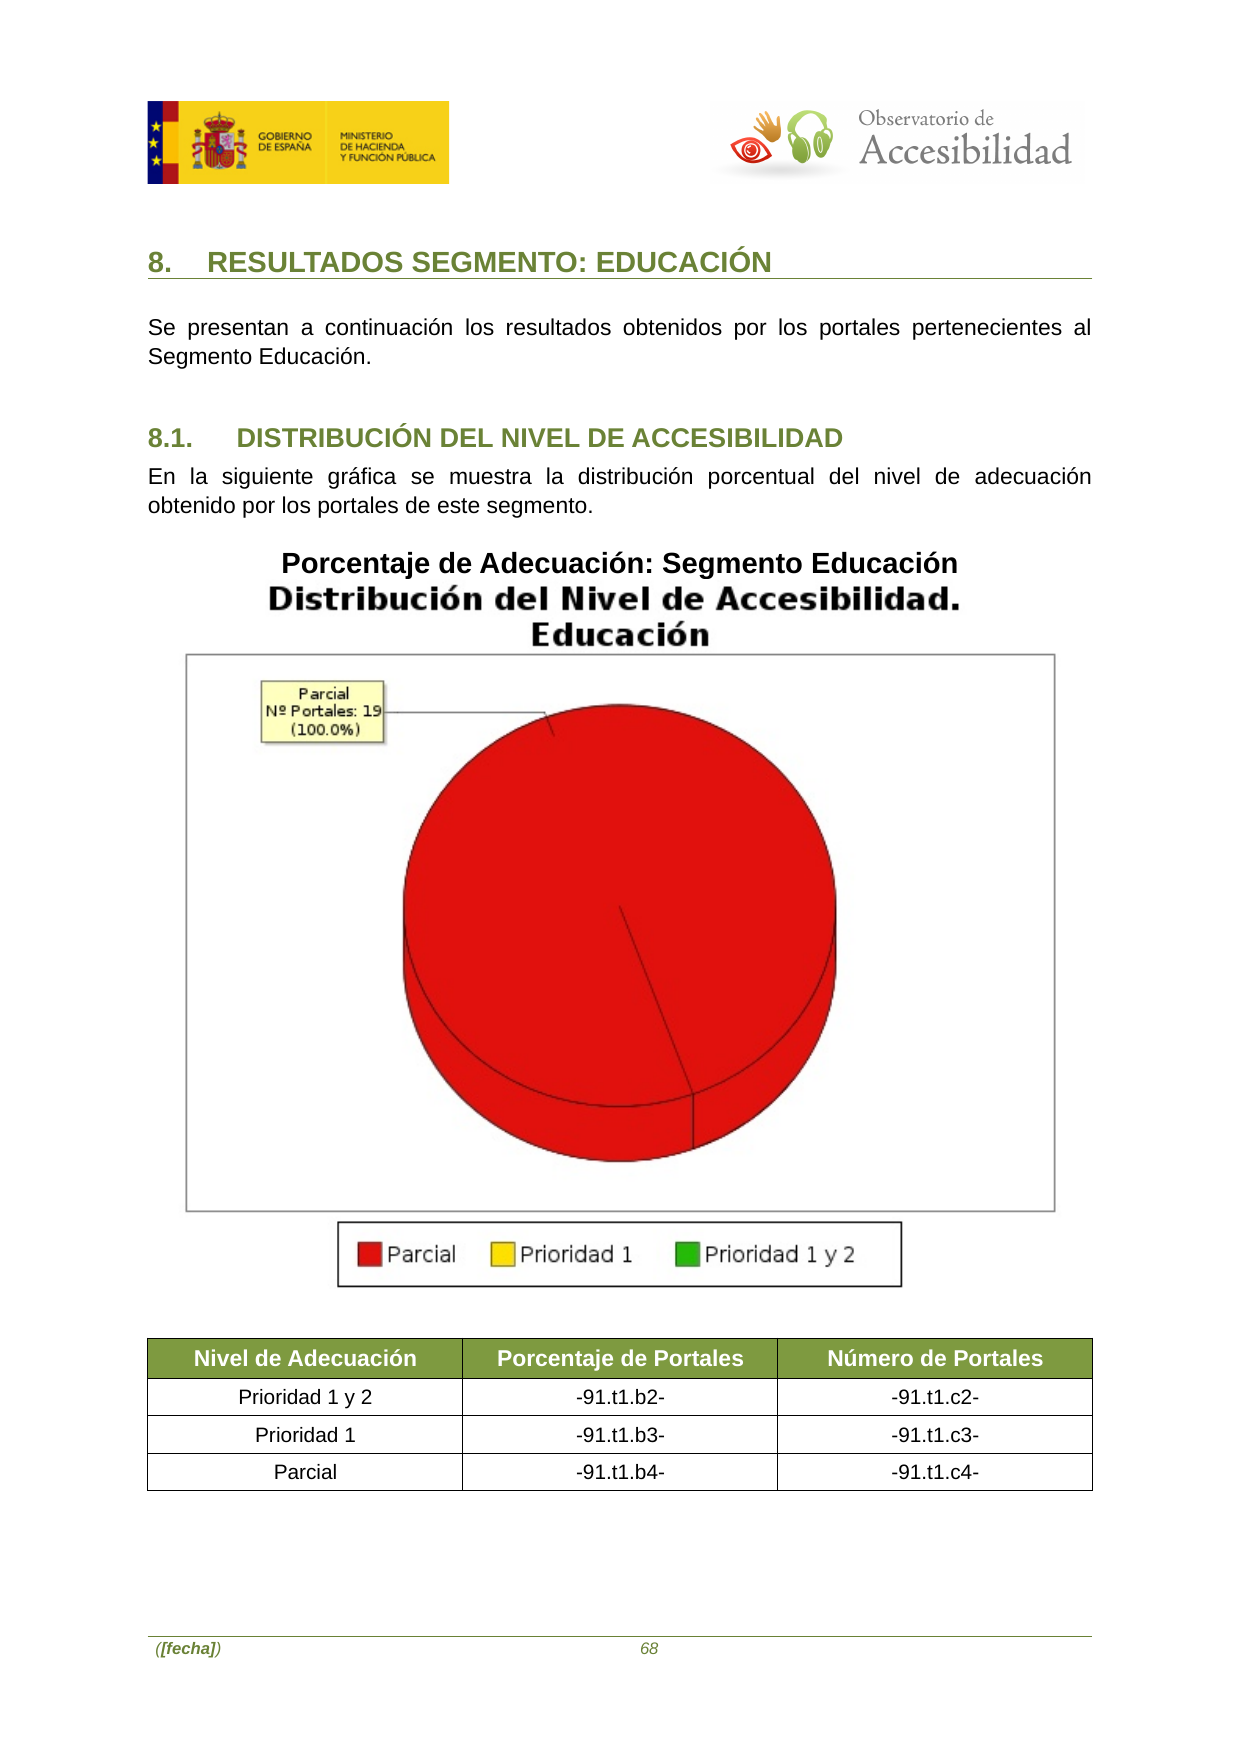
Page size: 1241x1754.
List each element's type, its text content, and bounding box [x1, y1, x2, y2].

table_cell -91.t1.c4- [778, 1454, 1092, 1490]
subtitle Resultados Segmento: Educación [148, 245, 1092, 278]
table_cell -91.t1.c3- [778, 1416, 1092, 1453]
text En la siguiente gráfica se muestra la distribución porcentual del nivel de adecuación obtenido por los portales de este segmento. [148, 463, 1092, 518]
table_cell -91.t1.b2- [463, 1379, 777, 1415]
subtitle Distribución del nivel de accesibilidad [148, 422, 1092, 453]
table_cell -91.t1.b4- [463, 1454, 777, 1490]
table_cell Parcial [148, 1454, 462, 1490]
picture [147, 101, 450, 184]
table_cell Prioridad 1 y 2 [148, 1379, 462, 1415]
table_cell -91.t1.c2- [778, 1379, 1092, 1415]
table_header Número de Portales [778, 1339, 1092, 1378]
table_header Porcentaje de Portales [463, 1339, 777, 1378]
text Porcentaje de Adecuación: Segmento Educación [148, 546, 1092, 579]
table_header Nivel de Adecuación [148, 1339, 462, 1378]
text Se presentan a continuación los resultados obtenidos por los portales pertenecientes al Segmento Educación. [148, 314, 1092, 369]
picture [178, 579, 1062, 1289]
picture [710, 101, 1086, 184]
table_cell -91.t1.b3- [463, 1416, 777, 1453]
table_cell Prioridad 1 [148, 1416, 462, 1453]
